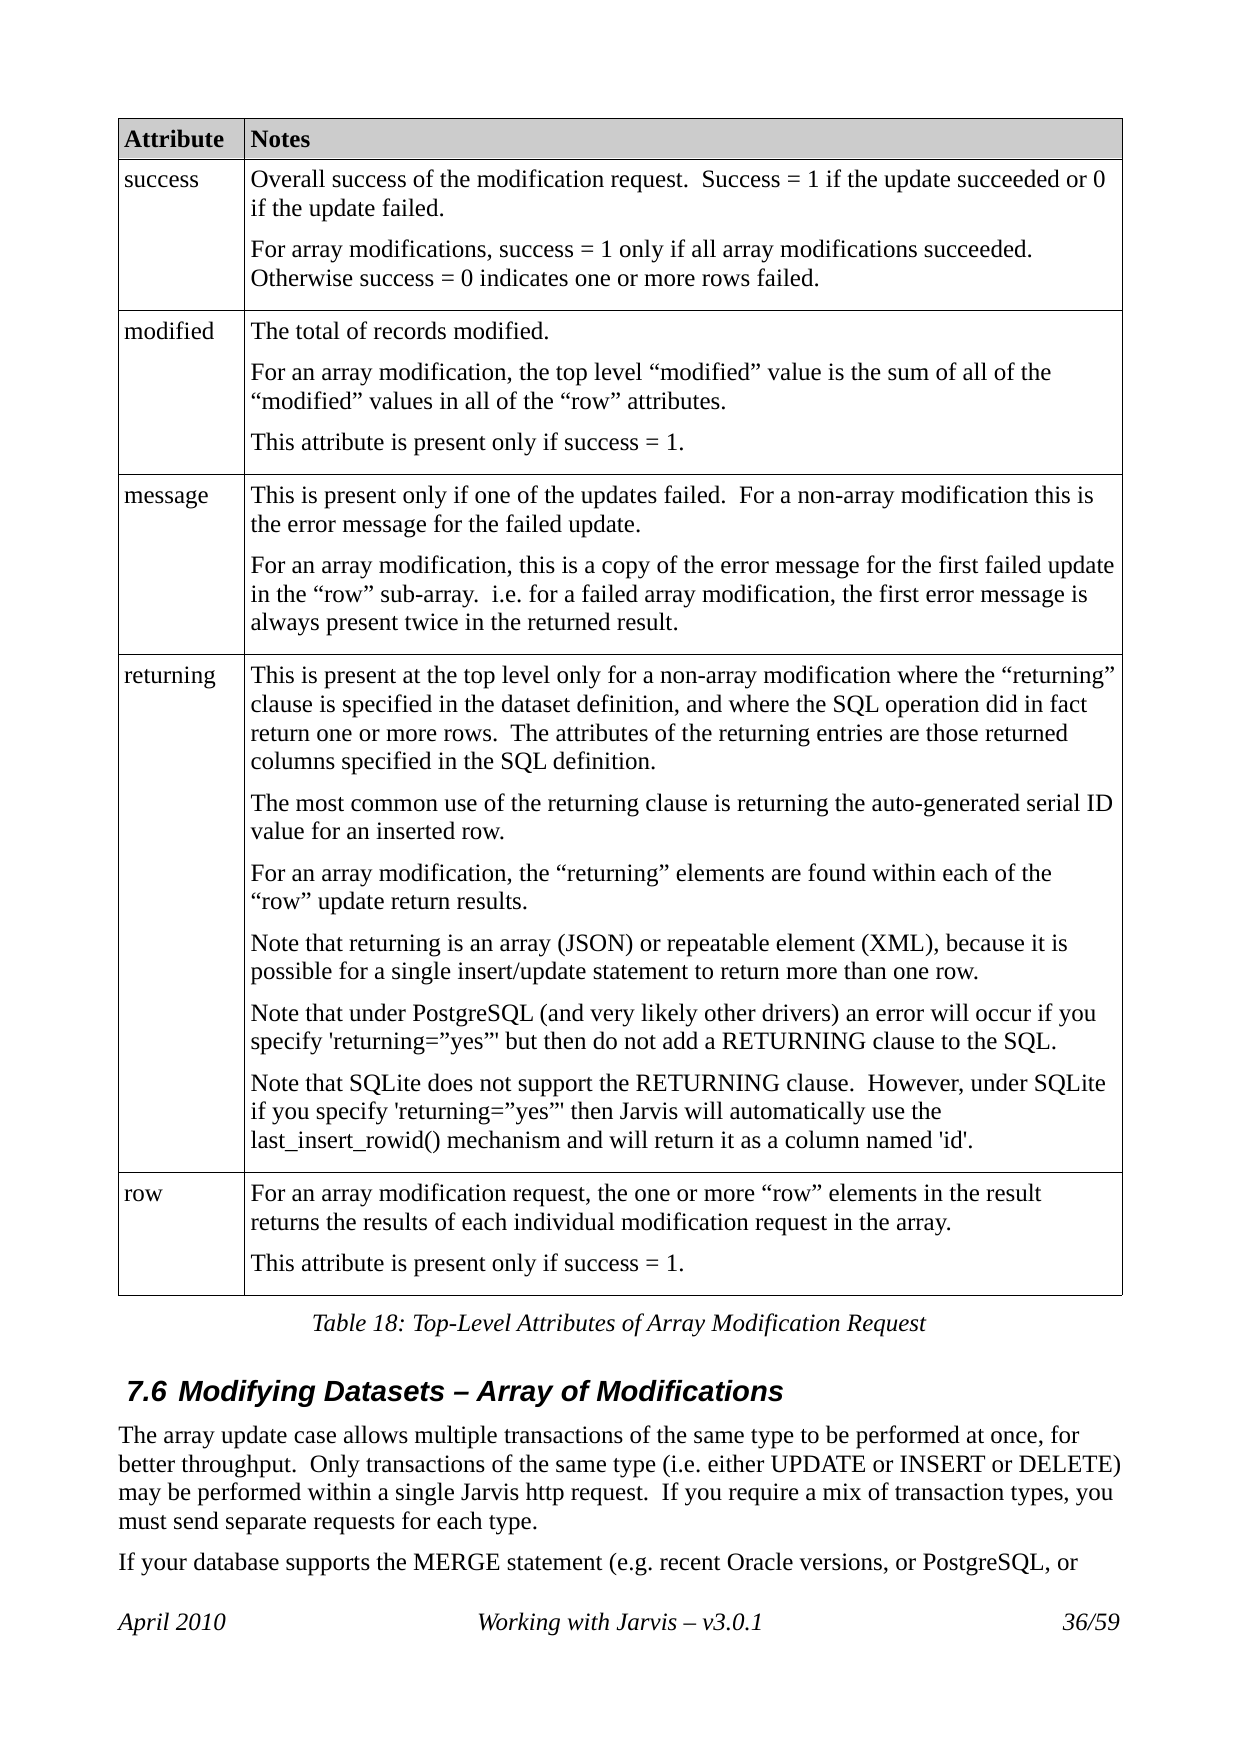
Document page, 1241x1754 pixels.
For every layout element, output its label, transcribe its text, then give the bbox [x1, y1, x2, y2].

table_cell The total of records modified. For an array modification, the top level “modified” value is the sum of all of the “modified” values in all of the “row” attributes. This attribute is present only if success = 1. [245, 311, 1122, 474]
text If your database supports the MERGE statement (e.g. recent Oracle versions, or PostgreSQL, or [118, 1547, 1122, 1576]
table_header Notes [245, 119, 1122, 158]
table_cell This is present only if one of the updates failed. For a non-array modification this is the error message for the failed update. For an array modification, this is a copy of the error message for the first failed update in the “row” sub-array. i.e. for a failed array modification, the first error message is always present twice in the returned result. [245, 475, 1122, 654]
table_cell row [119, 1173, 244, 1295]
table_cell For an array modification request, the one or more “row” elements in the result returns the results of each individual modification request in the array. This attribute is present only if success = 1. [245, 1173, 1122, 1295]
text Table 18: Top-Level Attributes of Array Modification Request [118, 1308, 1122, 1336]
table_cell success [119, 160, 244, 310]
text The array update case allows multiple transactions of the same type to be performed at once, for better throughput. Only transactions of the same type (i.e. either UPDATE or INSERT or DELETE) may be performed within a single Jarvis http request. If you require a mix of transaction types, you must send separate requests for each type. [118, 1420, 1122, 1535]
table_cell Overall success of the modification request. Success = 1 if the update succeeded or 0 if the update failed. For array modifications, success = 1 only if all array modifications succeeded. Otherwise success = 0 indicates one or more rows failed. [245, 160, 1122, 310]
table_cell modified [119, 311, 244, 474]
table_cell returning [119, 655, 244, 1172]
table_header Attribute [119, 119, 244, 158]
subtitle Modifying Datasets – Array of Modifications [118, 1374, 1122, 1407]
table_cell message [119, 475, 244, 654]
table_cell This is present at the top level only for a non-array modification where the “returning” clause is specified in the dataset definition, and where the SQL operation did in fact return one or more rows. The attributes of the returning entries are those returned columns specified in the SQL definition. The most common use of the returning clause is returning the auto-generated serial ID value for an inserted row. For an array modification, the “returning” elements are found within each of the “row” update return results. Note that returning is an array (JSON) or repeatable element (XML), because it is possible for a single insert/update statement to return more than one row. Note that under PostgreSQL (and very likely other drivers) an error will occur if you specify 'returning=”yes”' but then do not add a RETURNING clause to the SQL. Note that SQLite does not support the RETURNING clause. However, under SQLite if you specify 'returning=”yes”' then Jarvis will automatically use the last_insert_rowid() mechanism and will return it as a column named 'id'. [245, 655, 1122, 1172]
